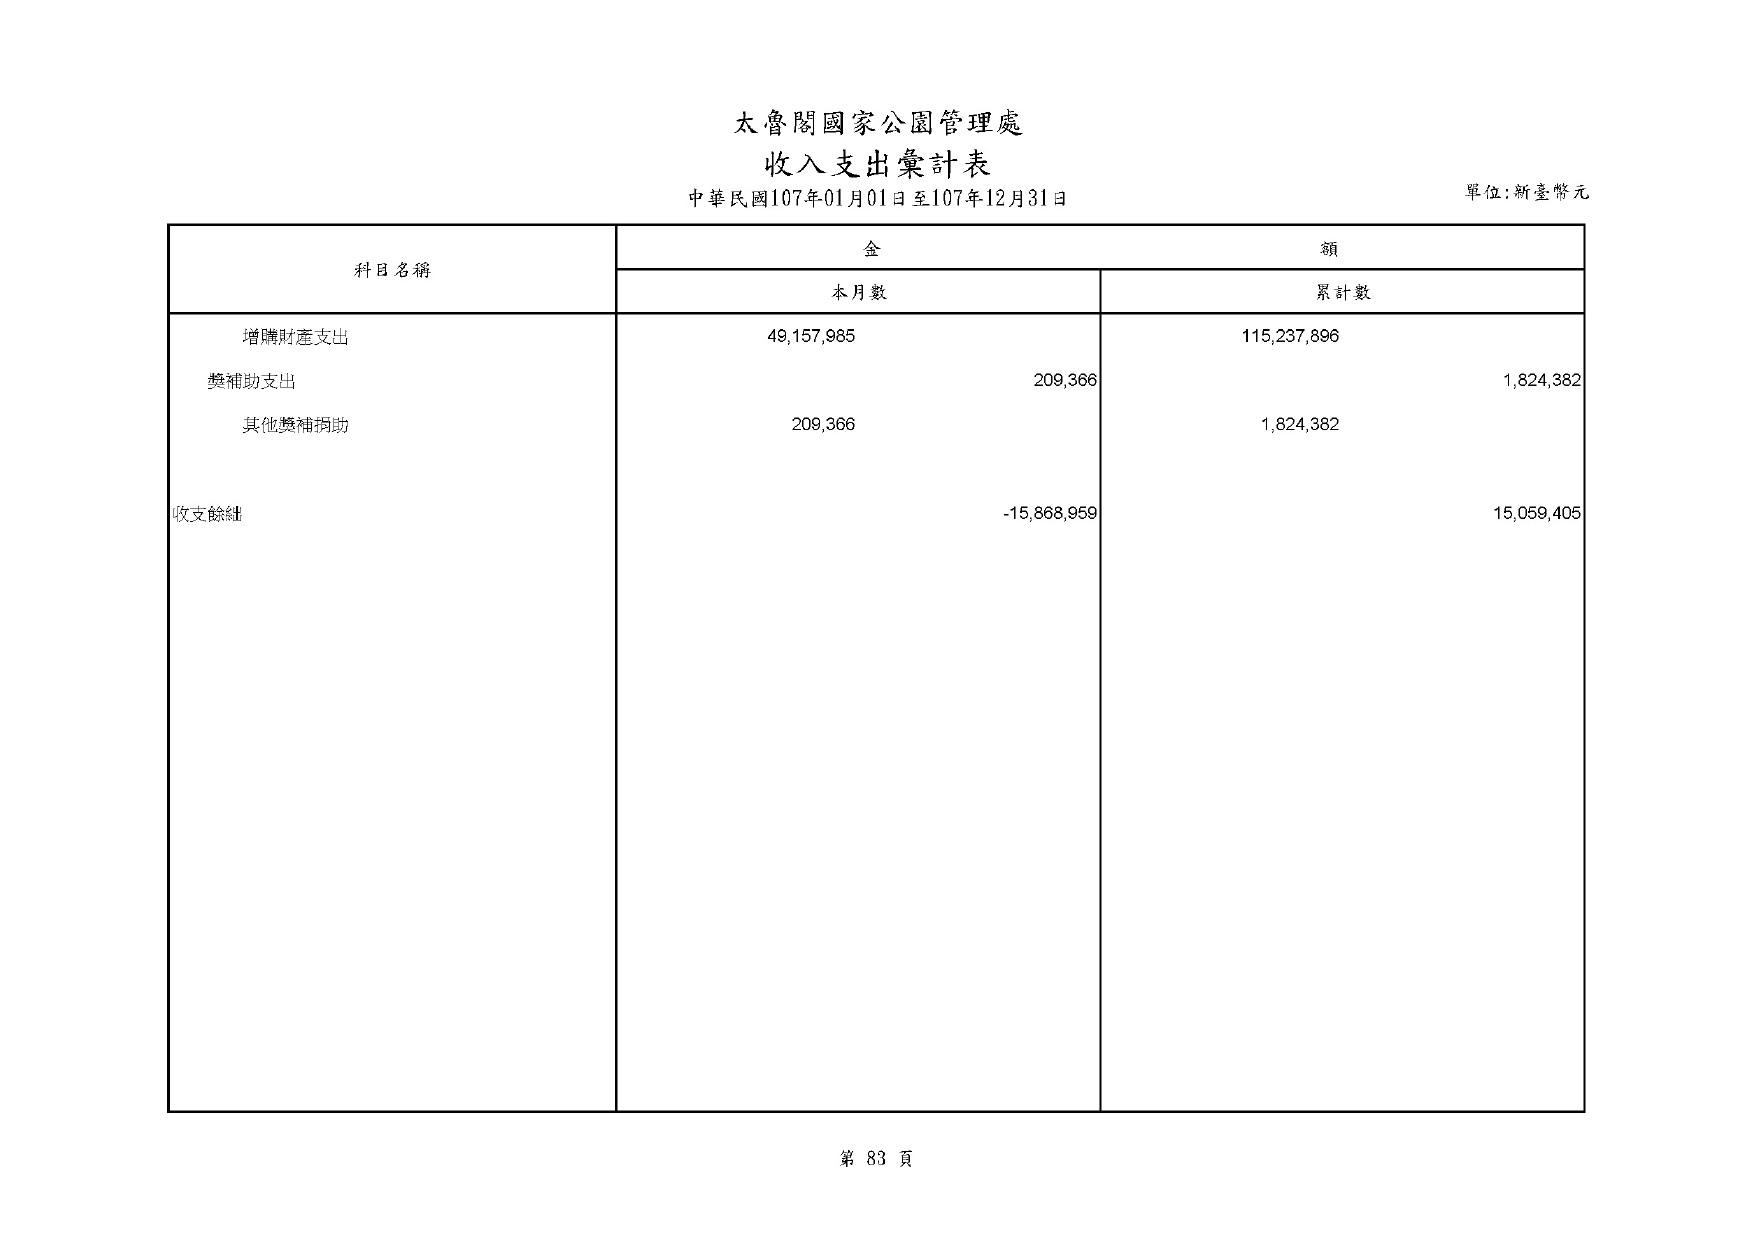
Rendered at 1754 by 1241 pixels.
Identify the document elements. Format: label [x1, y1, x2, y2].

picture [59, 59, 1695, 1216]
